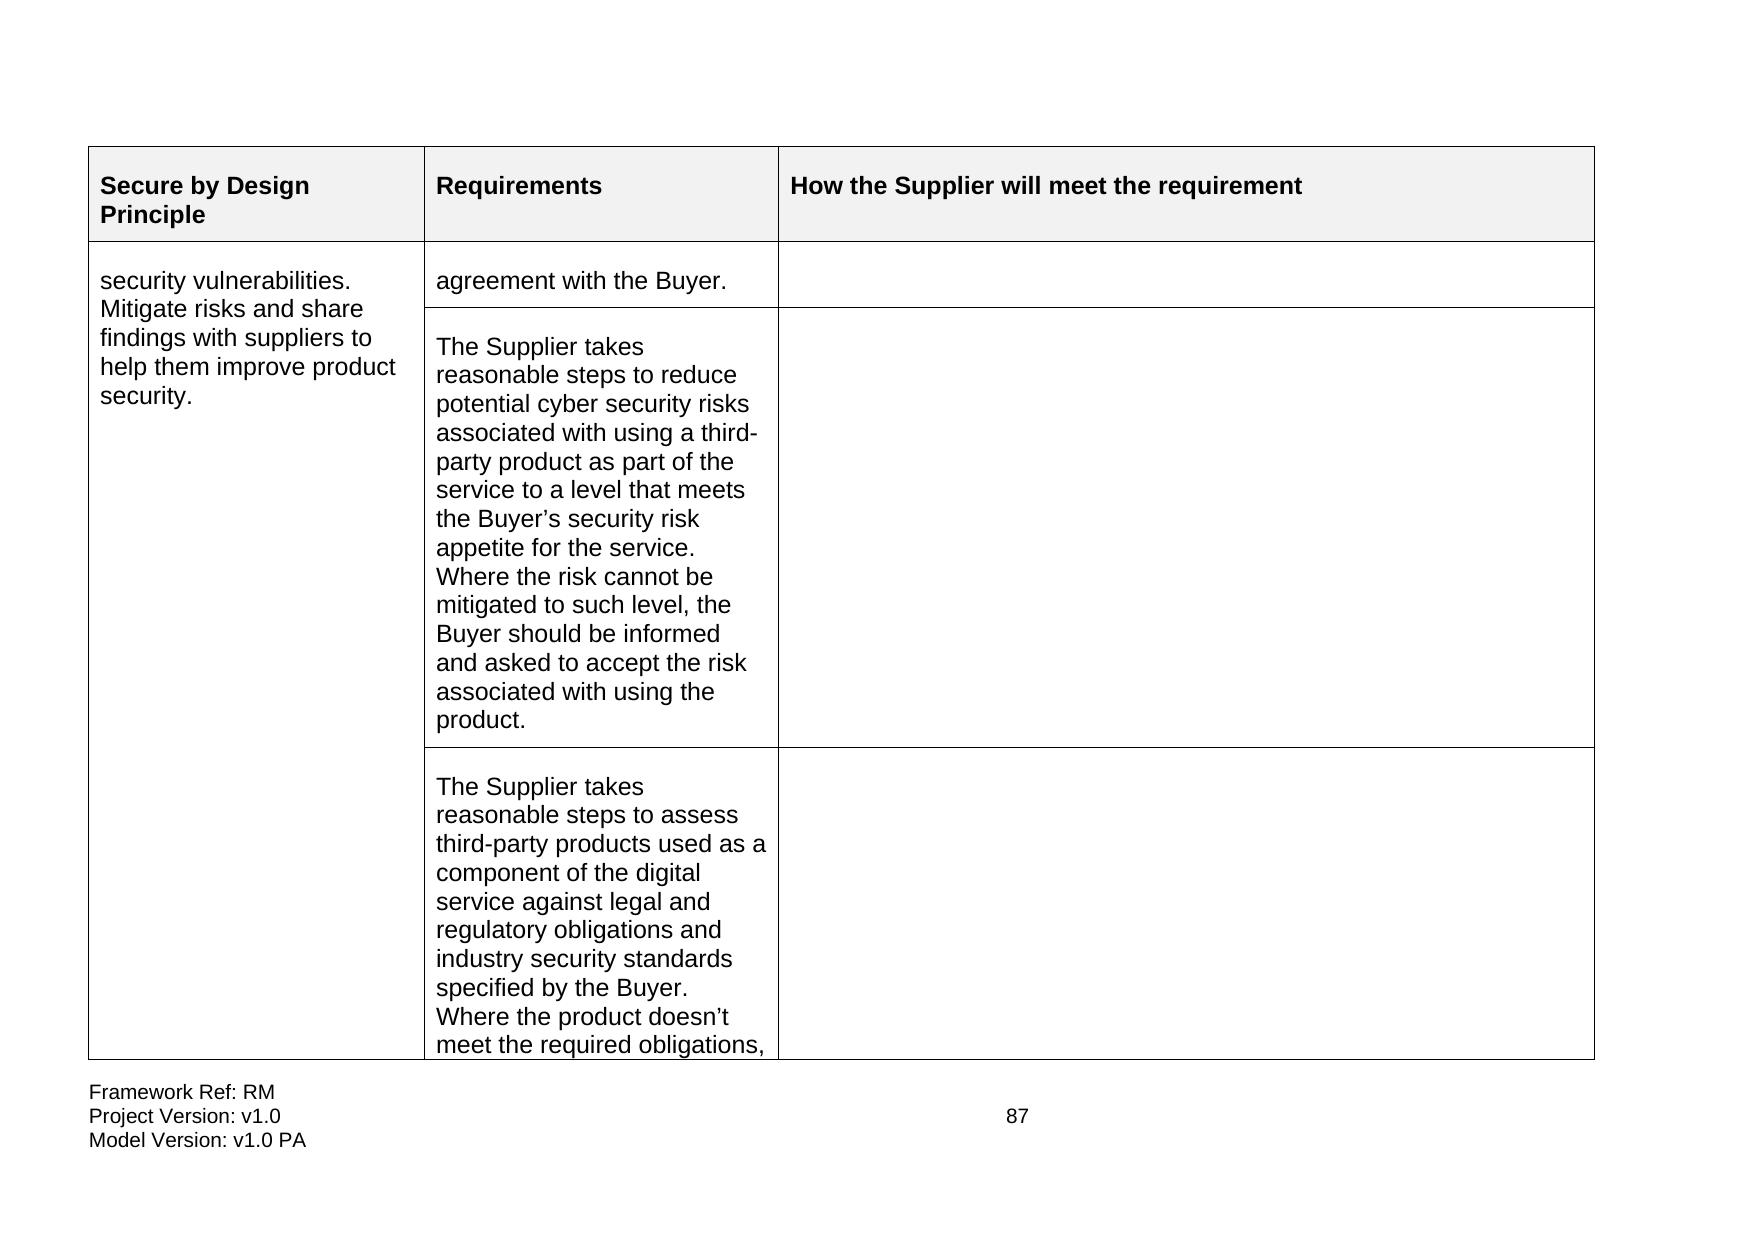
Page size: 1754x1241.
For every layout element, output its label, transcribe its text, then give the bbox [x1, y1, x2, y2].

table_cell agreement with the Buyer. [425, 242, 778, 307]
table_header Secure by Design Principle [89, 147, 424, 241]
table_cell [779, 748, 1594, 1059]
table_header How the Supplier will meet the requirement [779, 147, 1594, 241]
table_cell [779, 242, 1594, 307]
table_cell The Supplier takes reasonable steps to reduce potential cyber security risks associated with using a third-party product as part of the service to a level that meets the Buyer’s security risk appetite for the service. Where the risk cannot be mitigated to such level, the Buyer should be informed and asked to accept the risk associated with using the product. [425, 308, 778, 747]
table_cell The Supplier takes reasonable steps to assess third-party products used as a component of the digital service against legal and regulatory obligations and industry security standards specified by the Buyer. Where the product doesn’t meet the required obligations, [425, 748, 778, 1059]
table_cell security vulnerabilities. Mitigate risks and share findings with suppliers to help them improve product security. [89, 242, 424, 1059]
table_header Requirements [425, 147, 778, 241]
table_cell [779, 308, 1594, 747]
